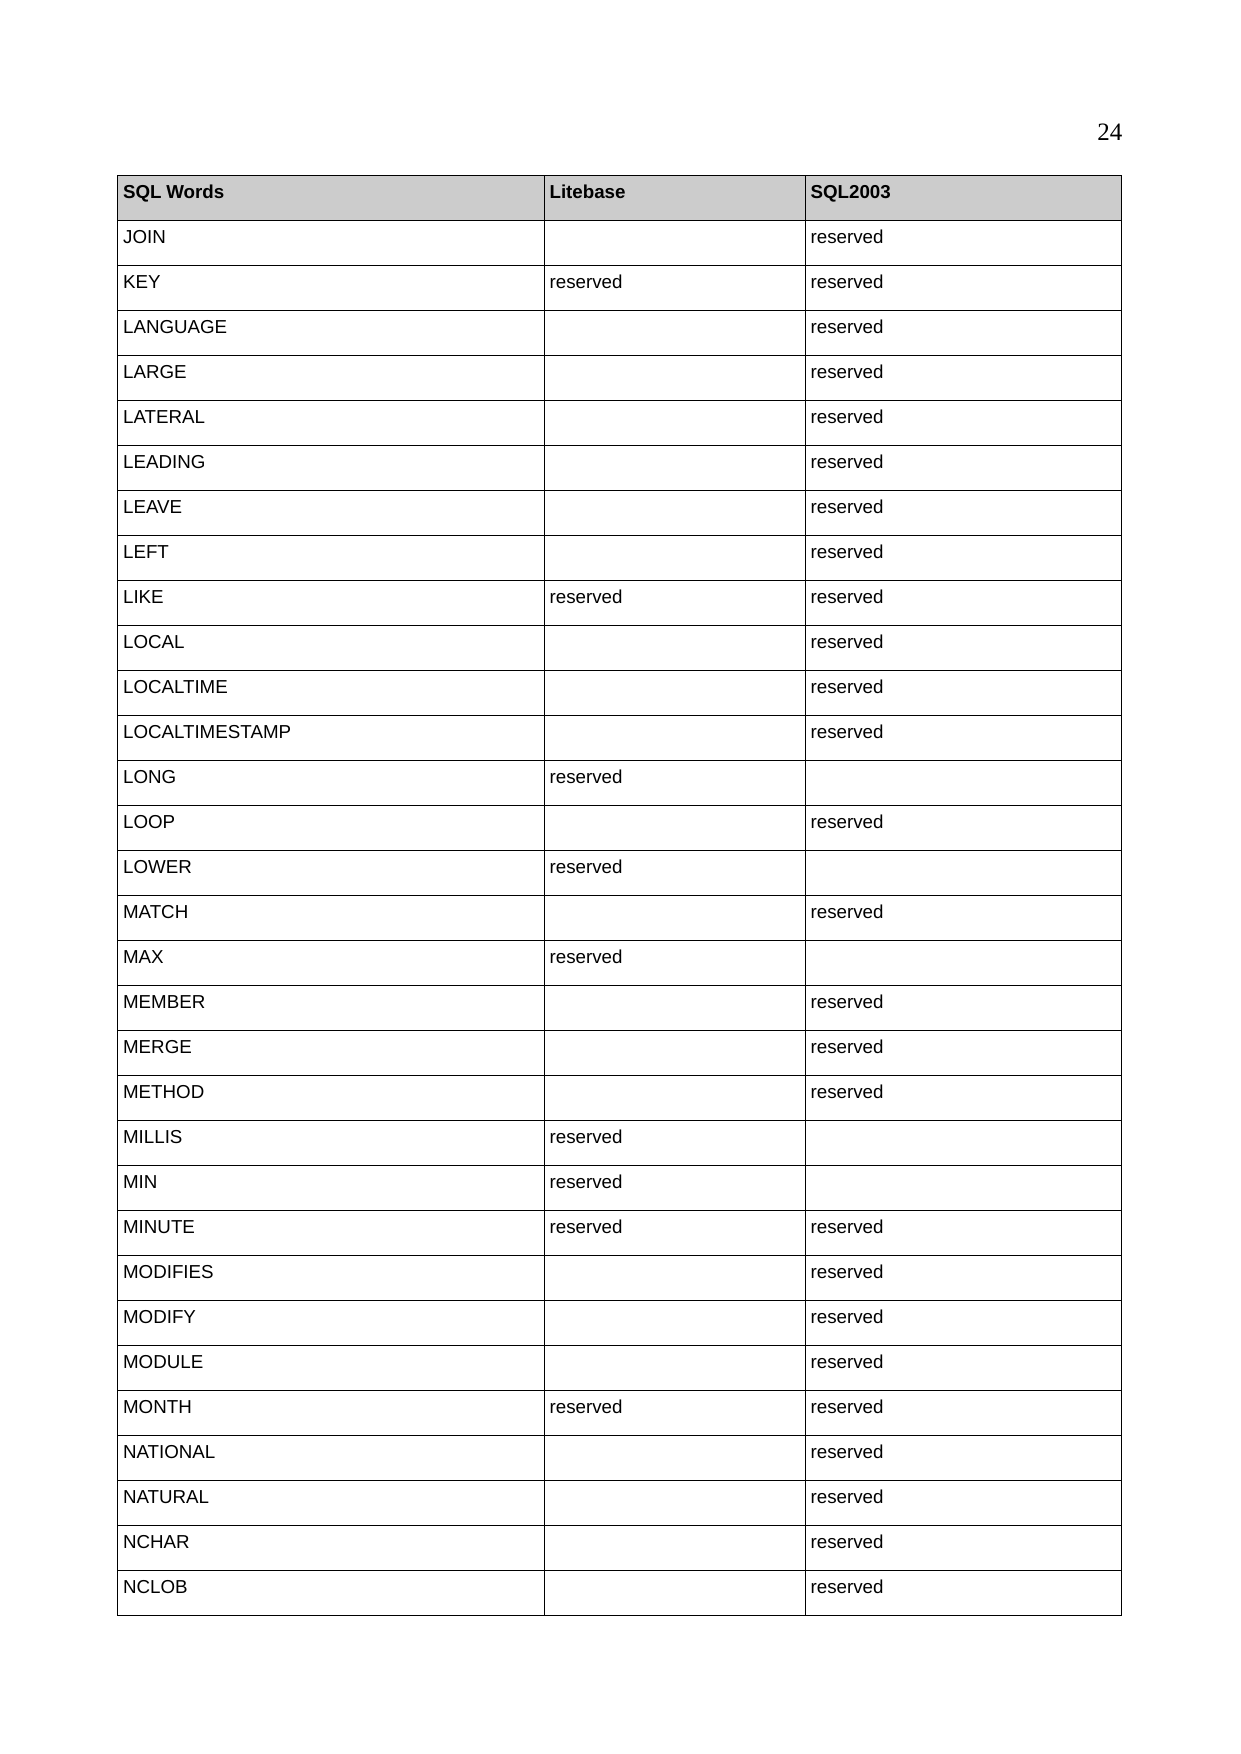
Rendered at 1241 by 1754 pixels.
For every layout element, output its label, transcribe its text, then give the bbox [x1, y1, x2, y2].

table_cell reserved [806, 1256, 1121, 1300]
table_cell reserved [545, 581, 805, 625]
table_cell MERGE [118, 1031, 544, 1075]
table_cell LOCALTIMESTAMP [118, 716, 544, 760]
table_cell [545, 1526, 805, 1570]
table_cell reserved [806, 311, 1121, 355]
table_cell [545, 1031, 805, 1075]
table_cell LOWER [118, 851, 544, 895]
table_cell [545, 716, 805, 760]
table_cell [545, 1076, 805, 1120]
table_cell [545, 491, 805, 535]
table_cell KEY [118, 266, 544, 310]
table_cell reserved [806, 491, 1121, 535]
table_cell reserved [545, 851, 805, 895]
table_cell LEAVE [118, 491, 544, 535]
table_cell reserved [806, 716, 1121, 760]
table_cell [545, 1571, 805, 1615]
table_cell LEFT [118, 536, 544, 580]
table_cell [545, 986, 805, 1030]
table_cell MONTH [118, 1391, 544, 1435]
table_cell LOCAL [118, 626, 544, 670]
table_cell [806, 851, 1121, 895]
table_cell MODULE [118, 1346, 544, 1390]
table_cell reserved [806, 671, 1121, 715]
table_cell [545, 1301, 805, 1345]
table_cell [545, 536, 805, 580]
table_header SQL Words [118, 176, 544, 220]
table_cell [806, 1166, 1121, 1210]
table_cell reserved [806, 581, 1121, 625]
table_cell MINUTE [118, 1211, 544, 1255]
table_cell reserved [806, 266, 1121, 310]
table_cell [545, 1436, 805, 1480]
table_cell reserved [806, 626, 1121, 670]
table_cell reserved [806, 1481, 1121, 1525]
table_cell [545, 806, 805, 850]
table_cell LIKE [118, 581, 544, 625]
table_cell reserved [806, 1346, 1121, 1390]
table_cell NATIONAL [118, 1436, 544, 1480]
table_cell reserved [806, 1436, 1121, 1480]
table_cell reserved [806, 401, 1121, 445]
table_cell reserved [545, 1166, 805, 1210]
table_cell reserved [806, 221, 1121, 265]
table_cell reserved [806, 356, 1121, 400]
table_cell reserved [806, 1526, 1121, 1570]
table_cell MODIFY [118, 1301, 544, 1345]
table_header SQL2003 [806, 176, 1121, 220]
table_cell [545, 221, 805, 265]
table_cell [545, 446, 805, 490]
table_cell reserved [806, 1211, 1121, 1255]
table_header Litebase [545, 176, 805, 220]
table_cell NATURAL [118, 1481, 544, 1525]
table_cell [806, 941, 1121, 985]
table_cell MATCH [118, 896, 544, 940]
table_cell reserved [545, 1121, 805, 1165]
table_cell MAX [118, 941, 544, 985]
table_cell MIN [118, 1166, 544, 1210]
table_cell [545, 671, 805, 715]
table_cell reserved [806, 1031, 1121, 1075]
table_cell reserved [806, 1571, 1121, 1615]
table_cell LANGUAGE [118, 311, 544, 355]
table_cell reserved [806, 1301, 1121, 1345]
table_cell LOOP [118, 806, 544, 850]
table_cell [545, 1481, 805, 1525]
table_cell MILLIS [118, 1121, 544, 1165]
table_cell [545, 1346, 805, 1390]
table_cell reserved [806, 896, 1121, 940]
table_cell LOCALTIME [118, 671, 544, 715]
table_cell reserved [545, 1391, 805, 1435]
table_cell reserved [545, 266, 805, 310]
table_cell LATERAL [118, 401, 544, 445]
table_cell [806, 761, 1121, 805]
table_cell reserved [545, 941, 805, 985]
table_cell MEMBER [118, 986, 544, 1030]
table_cell LEADING [118, 446, 544, 490]
table_cell [545, 311, 805, 355]
table_cell reserved [806, 1076, 1121, 1120]
table_cell reserved [545, 761, 805, 805]
table_cell [545, 356, 805, 400]
table_cell JOIN [118, 221, 544, 265]
table_cell [545, 1256, 805, 1300]
table_cell NCHAR [118, 1526, 544, 1570]
table_cell [545, 626, 805, 670]
table_cell LONG [118, 761, 544, 805]
table_cell [545, 896, 805, 940]
table_cell reserved [545, 1211, 805, 1255]
table_cell [545, 401, 805, 445]
table_cell [806, 1121, 1121, 1165]
table_cell NCLOB [118, 1571, 544, 1615]
table_cell METHOD [118, 1076, 544, 1120]
table_cell reserved [806, 1391, 1121, 1435]
table_cell MODIFIES [118, 1256, 544, 1300]
table_cell reserved [806, 536, 1121, 580]
table_cell reserved [806, 986, 1121, 1030]
table_cell reserved [806, 806, 1121, 850]
table_cell reserved [806, 446, 1121, 490]
table_cell LARGE [118, 356, 544, 400]
